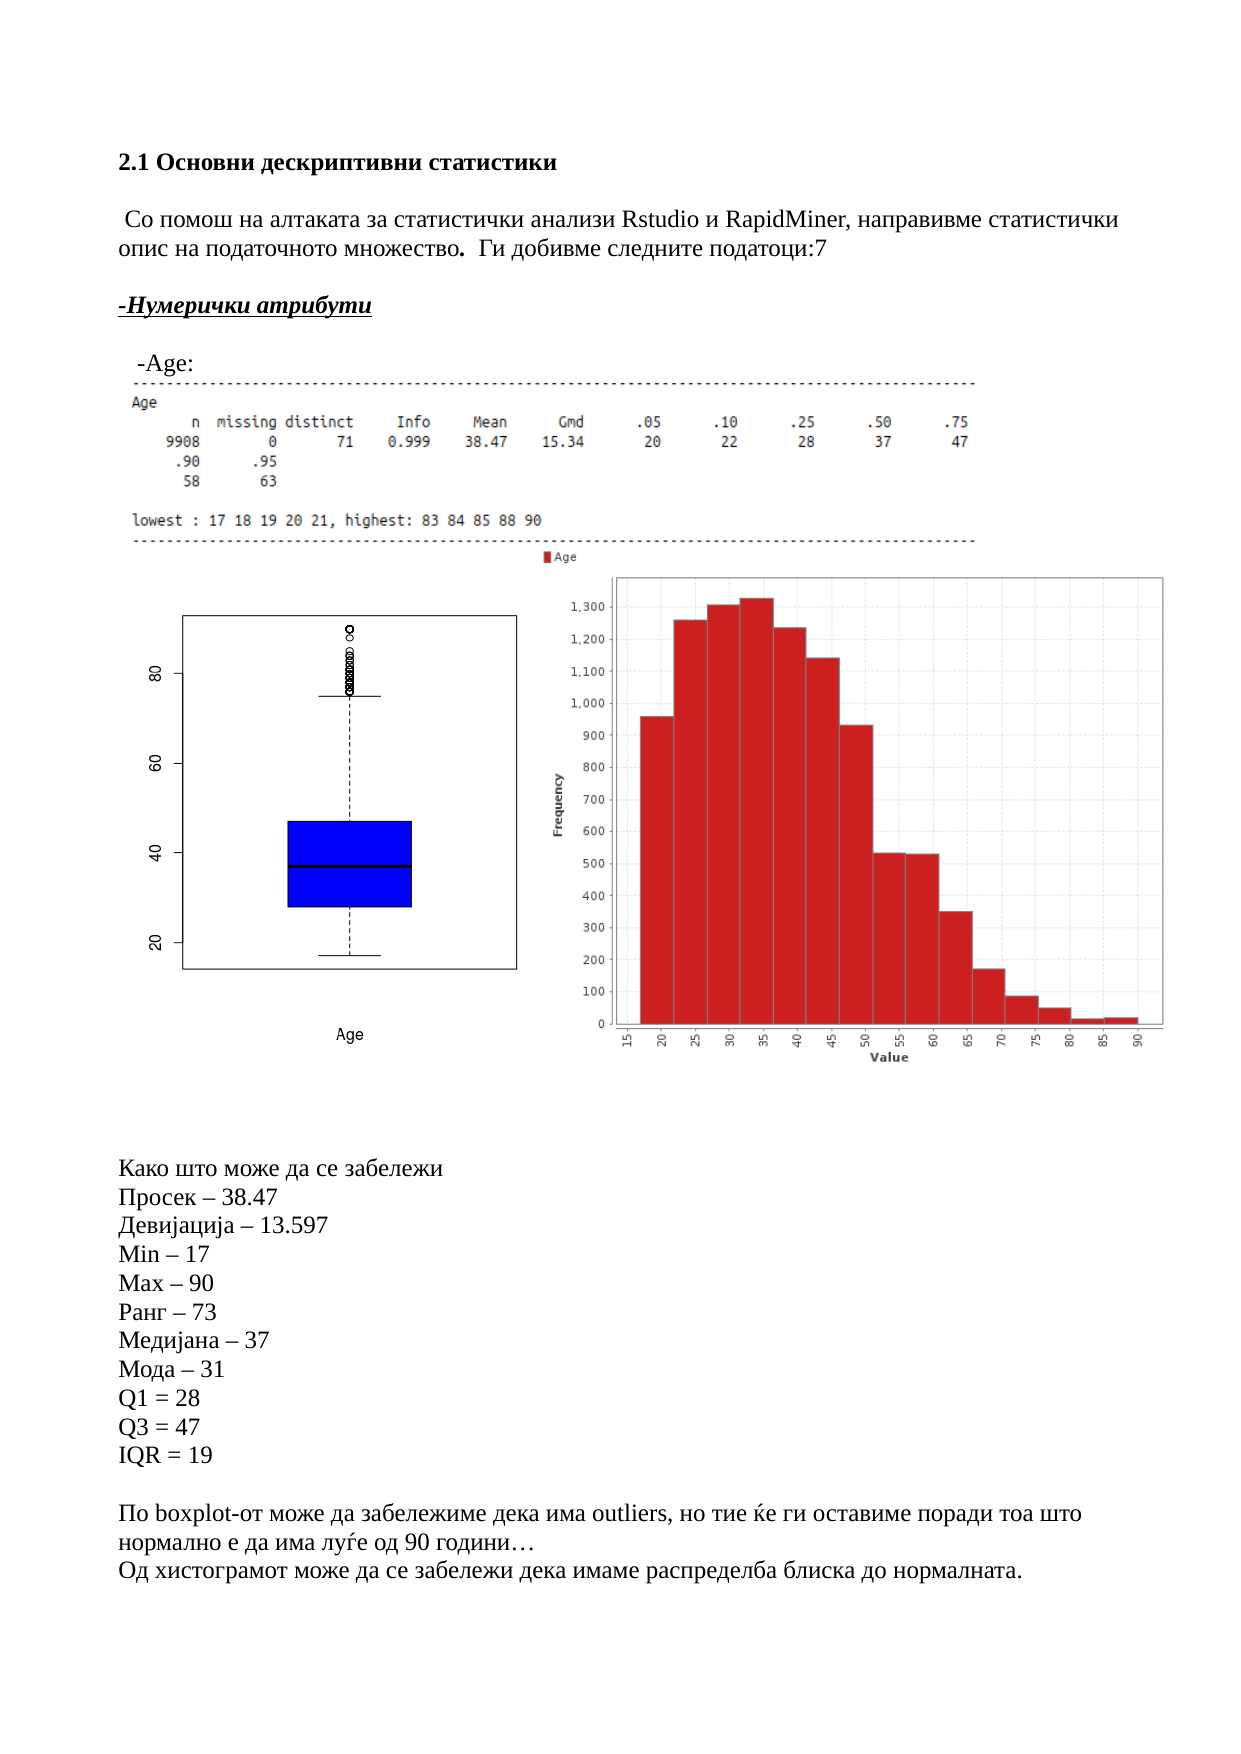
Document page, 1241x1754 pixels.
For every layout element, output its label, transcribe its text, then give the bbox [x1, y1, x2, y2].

text Ранг – 73 [118, 1297, 1122, 1326]
text IQR = 19 [118, 1441, 1122, 1469]
text Q3 = 47 [118, 1412, 1122, 1441]
text -Age: [118, 348, 1122, 377]
text Мода – 31 [118, 1354, 1122, 1383]
text Од хистограмот може да се забележи дека имаме распределба блиска до нормалната. [118, 1556, 1122, 1584]
text Со помош на алтаката за статистички анализи Rstudio и RapidMiner, направивме статистички опис на податочното множество. Ги добивме следните податоци:7 [118, 204, 1122, 262]
text Медијана – 37 [118, 1326, 1122, 1354]
text -Нумерички атрибути [118, 291, 1122, 319]
text Max – 90 [118, 1268, 1122, 1297]
text По boxplot-от може да забележиме дека има outliers, но тие ќе ги оставиме поради тоа што нормално е да има луѓе од 90 години… [118, 1498, 1122, 1556]
text Како што може да се забележи Просек – 38.47 Девијација – 13.597 Min – 17 [118, 1153, 1122, 1268]
text Q1 = 28 [118, 1383, 1122, 1412]
text 2.1 Основни дескриптивни статистики [118, 147, 1122, 176]
picture [127, 377, 1171, 1066]
